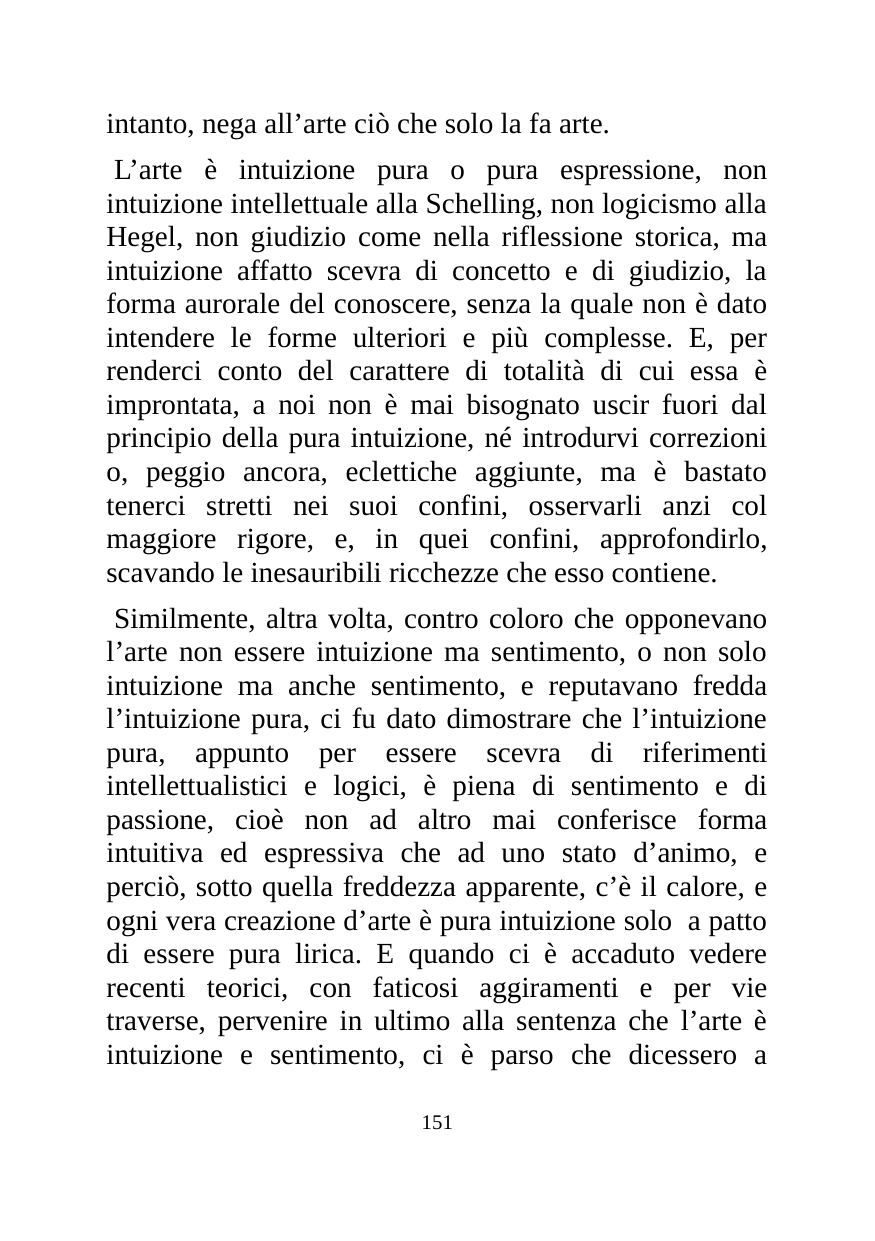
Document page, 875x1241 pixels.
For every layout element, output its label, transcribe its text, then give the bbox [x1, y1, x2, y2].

text L’arte è intuizione pura o pura espressione, non intuizione intellettuale alla Schelling, non logicismo alla Hegel, non giudizio come nella riflessione storica, ma intuizione affatto scevra di concetto e di giudizio, la forma aurorale del conoscere, senza la quale non è dato intendere le forme ulteriori e più complesse. E, per renderci conto del carattere di totalità di cui essa è improntata, a noi non è mai bisognato uscir fuori dal principio della pura intuizione, né introdurvi correzioni o, peggio ancora, eclettiche aggiunte, ma è bastato tenerci stretti nei suoi confini, osservarli anzi col maggiore rigore, e, in quei confini, approfondirlo, scavando le inesauribili ricchezze che esso contiene. [106, 152, 768, 588]
text Similmente, altra volta, contro coloro che opponevano l’arte non essere intuizione ma sentimento, o non solo intuizione ma anche sentimento, e reputavano fredda l’intuizione pura, ci fu dato dimostrare che l’intuizione pura, appunto per essere scevra di riferimenti intellettualistici e logici, è piena di sentimento e di passione, cioè non ad altro mai conferisce forma intuitiva ed espressiva che ad uno stato d’animo, e perciò, sotto quella freddezza apparente, c’è il calore, e ogni vera creazione d’arte è pura intuizione solo a patto di essere pura lirica. E quando ci è accaduto vedere recenti teorici, con faticosi aggiramenti e per vie traverse, pervenire in ultimo alla sentenza che l’arte è intuizione e sentimento, ci è parso che dicessero a [106, 601, 768, 1070]
text intanto, nega all’arte ciò che solo la fa arte. [106, 106, 768, 140]
